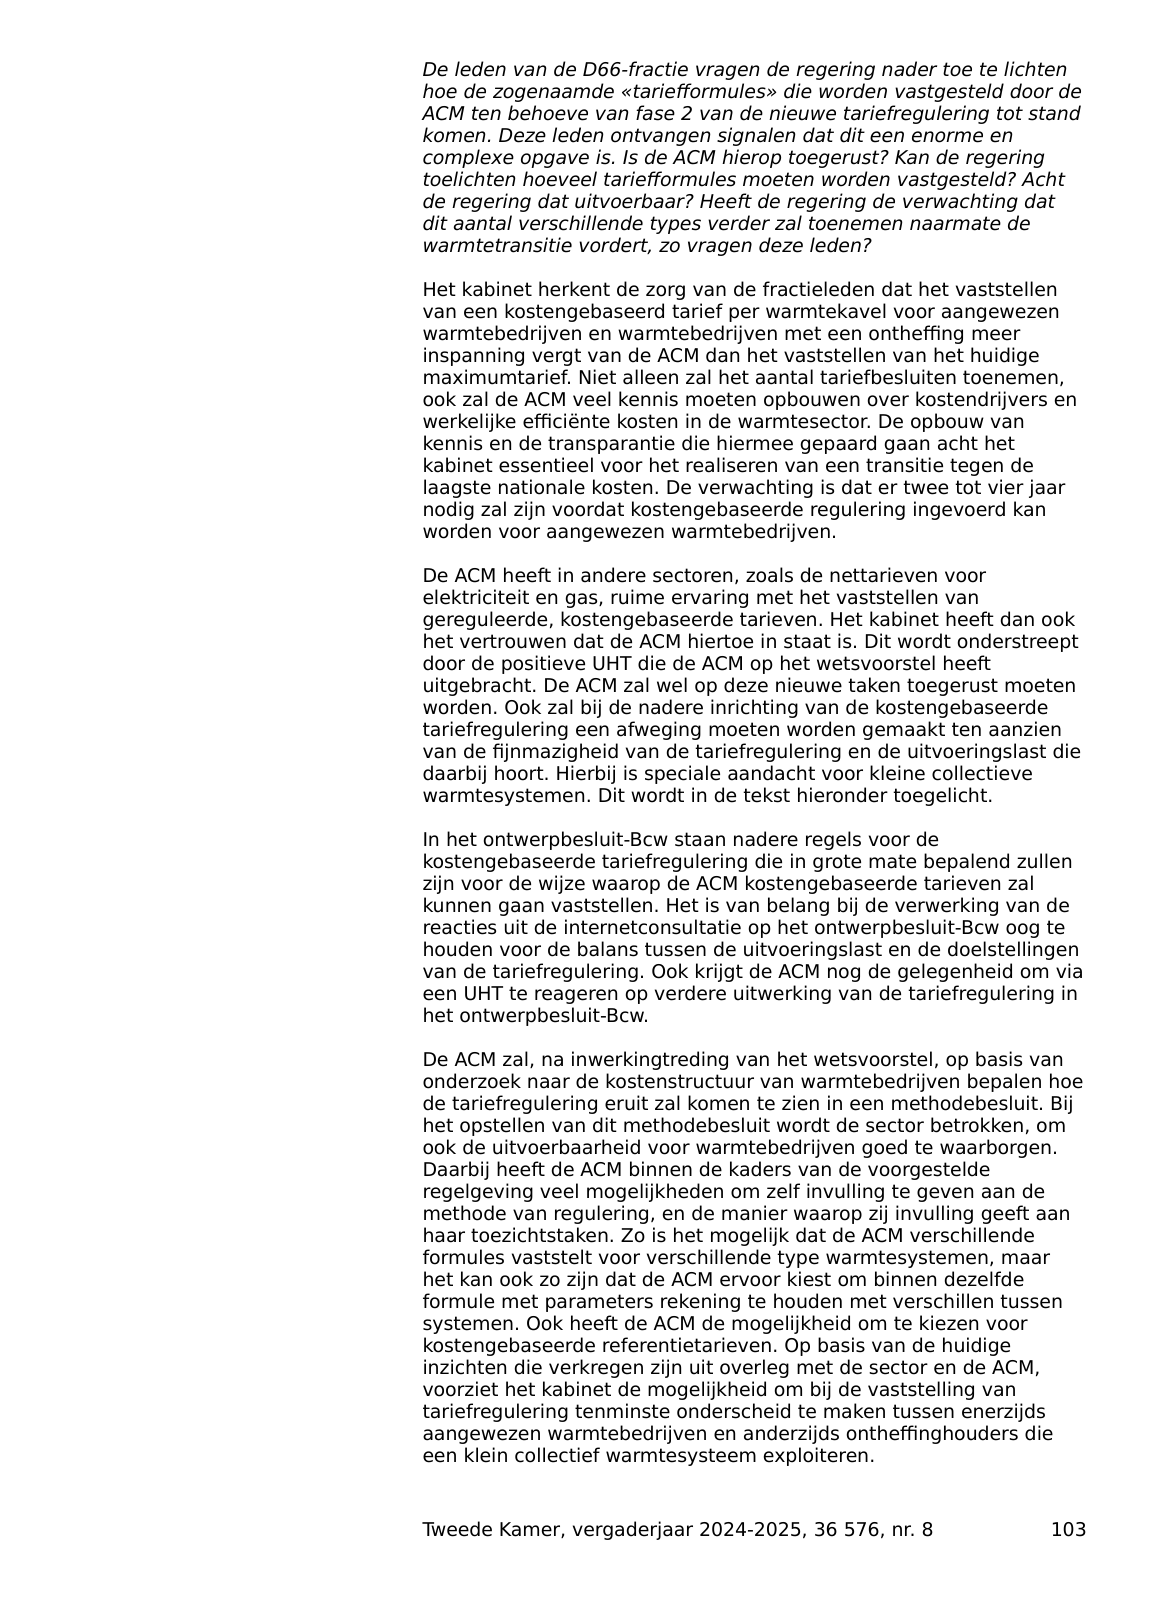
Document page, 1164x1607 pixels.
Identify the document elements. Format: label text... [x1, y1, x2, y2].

text De ACM heeft in andere sectoren, zoals de nettarieven voor elektriciteit en gas, ruime ervaring met het vaststellen van gereguleerde, kostengebaseerde tarieven. Het kabinet heeft dan ook het vertrouwen dat de ACM hiertoe in staat is. Dit wordt onderstreept door de positieve UHT die de ACM op het wetsvoorstel heeft uitgebracht. De ACM zal wel op deze nieuwe taken toegerust moeten worden. Ook zal bij de nadere inrichting van de kostengebaseerde tariefregulering een afweging moeten worden gemaakt ten aanzien van de fijnmazigheid van de tariefregulering en de uitvoeringslast die daarbij hoort. Hierbij is speciale aandacht voor kleine collectieve warmtesystemen. Dit wordt in de tekst hieronder toegelicht. [422, 565, 1087, 807]
text Het kabinet herkent de zorg van de fractieleden dat het vaststellen van een kostengebaseerd tarief per warmtekavel voor aangewezen warmtebedrijven en warmtebedrijven met een ontheffing meer inspanning vergt van de ACM dan het vaststellen van het huidige maximumtarief. Niet alleen zal het aantal tariefbesluiten toenemen, ook zal de ACM veel kennis moeten opbouwen over kostendrijvers en werkelijke efficiënte kosten in de warmtesector. De opbouw van kennis en de transparantie die hiermee gepaard gaan acht het kabinet essentieel voor het realiseren van een transitie tegen de laagste nationale kosten. De verwachting is dat er twee tot vier jaar nodig zal zijn voordat kostengebaseerde regulering ingevoerd kan worden voor aangewezen warmtebedrijven. [422, 279, 1087, 543]
text De ACM zal, na inwerkingtreding van het wetsvoorstel, op basis van onderzoek naar de kostenstructuur van warmtebedrijven bepalen hoe de tariefregulering eruit zal komen te zien in een methodebesluit. Bij het opstellen van dit methodebesluit wordt de sector betrokken, om ook de uitvoerbaarheid voor warmtebedrijven goed te waarborgen. Daarbij heeft de ACM binnen de kaders van de voorgestelde regelgeving veel mogelijkheden om zelf invulling te geven aan de methode van regulering, en de manier waarop zij invulling geeft aan haar toezichtstaken. Zo is het mogelijk dat de ACM verschillende formules vaststelt voor verschillende type warmtesystemen, maar het kan ook zo zijn dat de ACM ervoor kiest om binnen dezelfde formule met parameters rekening te houden met verschillen tussen systemen. Ook heeft de ACM de mogelijkheid om te kiezen voor kostengebaseerde referentietarieven. Op basis van de huidige inzichten die verkregen zijn uit overleg met de sector en de ACM, voorziet het kabinet de mogelijkheid om bij de vaststelling van tariefregulering tenminste onderscheid te maken tussen enerzijds aangewezen warmtebedrijven en anderzijds ontheffinghouders die een klein collectief warmtesysteem exploiteren. [422, 1049, 1087, 1467]
text De leden van de D66-fractie vragen de regering nader toe te lichten hoe de zogenaamde «tariefformules» die worden vastgesteld door de ACM ten behoeve van fase 2 van de nieuwe tariefregulering tot stand komen. Deze leden ontvangen signalen dat dit een enorme en complexe opgave is. Is de ACM hierop toegerust? Kan de regering toelichten hoeveel tariefformules moeten worden vastgesteld? Acht de regering dat uitvoerbaar? Heeft de regering de verwachting dat dit aantal verschillende types verder zal toenemen naarmate de warmtetransitie vordert, zo vragen deze leden? [422, 59, 1087, 257]
text In het ontwerpbesluit-Bcw staan nadere regels voor de kostengebaseerde tariefregulering die in grote mate bepalend zullen zijn voor de wijze waarop de ACM kostengebaseerde tarieven zal kunnen gaan vaststellen. Het is van belang bij de verwerking van de reacties uit de internetconsultatie op het ontwerpbesluit-Bcw oog te houden voor de balans tussen de uitvoeringslast en de doelstellingen van de tariefregulering. Ook krijgt de ACM nog de gelegenheid om via een UHT te reageren op verdere uitwerking van de tariefregulering in het ontwerpbesluit-Bcw. [422, 829, 1087, 1027]
